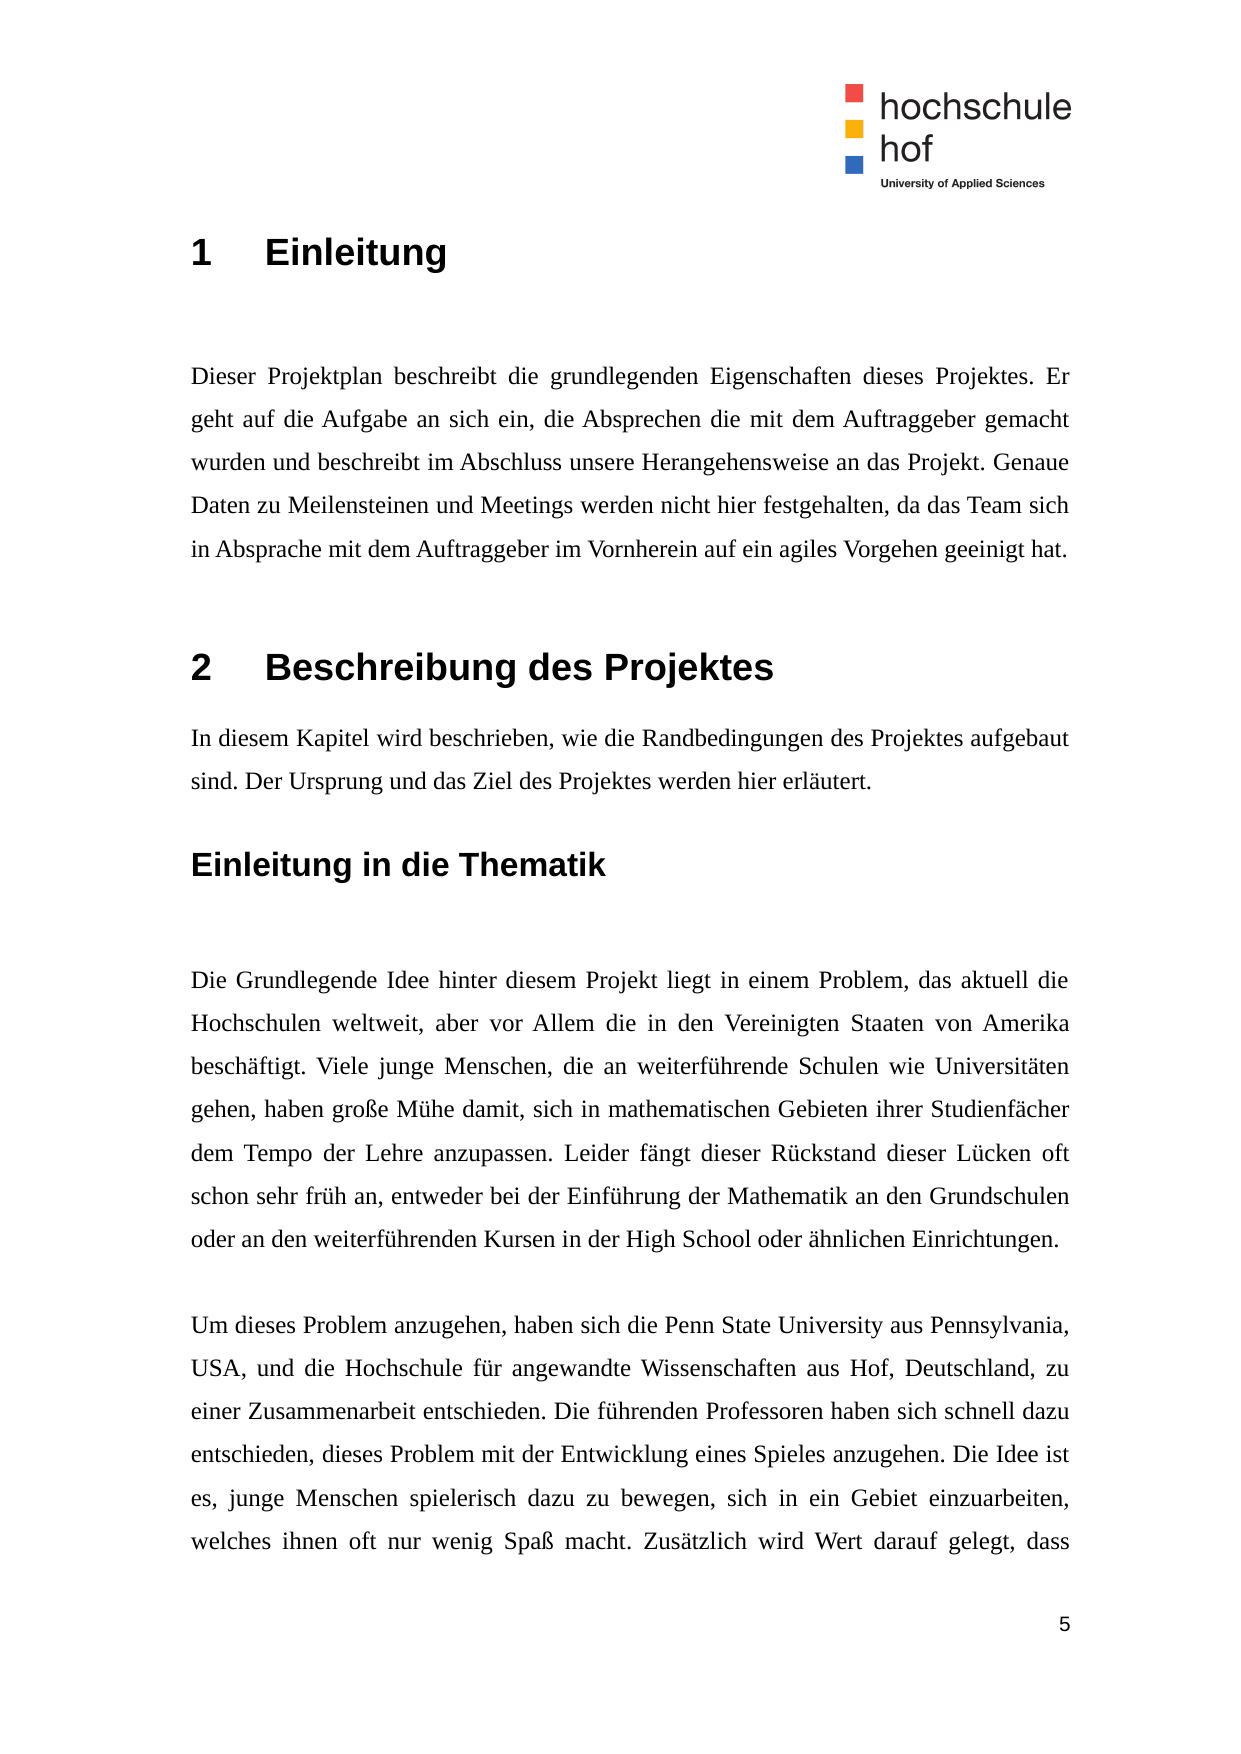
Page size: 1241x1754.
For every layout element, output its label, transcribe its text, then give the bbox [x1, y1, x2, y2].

subtitle Beschreibung des Projektes [191, 645, 1070, 688]
subtitle Einleitung [191, 229, 1070, 273]
subtitle Einleitung in die Thematik [191, 844, 1070, 883]
text Um dieses Problem anzugehen, haben sich die Penn State University aus Pennsylvania, USA, und die Hochschule für angewandte Wissenschaften aus Hof, Deutschland, zu einer Zusammenarbeit entschieden. Die führenden Professoren haben sich schnell dazu entschieden, dieses Problem mit der Entwicklung eines Spieles anzugehen. Die Idee ist es, junge Menschen spielerisch dazu zu bewegen, sich in ein Gebiet einzuarbeiten, welches ihnen oft nur wenig Spaß macht. Zusätzlich wird Wert darauf gelegt, dass [191, 1267, 1070, 1554]
text Dieser Projektplan beschreibt die grundlegenden Eigenschaften dieses Projektes. Er geht auf die Aufgabe an sich ein, die Absprechen die mit dem Auftraggeber gemacht wurden und beschreibt im Abschluss unsere Herangehensweise an das Projekt. Genaue Daten zu Meilensteinen und Meetings werden nicht hier festgehalten, da das Team sich in Absprache mit dem Auftraggeber im Vornherein auf ein agiles Vorgehen geeinigt hat. [191, 361, 1070, 562]
picture [845, 84, 1071, 189]
text In diesem Kapitel wird beschrieben, wie die Randbedingungen des Projektes aufgebaut sind. Der Ursprung und das Ziel des Projektes werden hier erläutert. [191, 723, 1070, 795]
text Die Grundlegende Idee hinter diesem Projekt liegt in einem Problem, das aktuell die Hochschulen weltweit, aber vor Allem die in den Vereinigten Staaten von Amerika beschäftigt. Viele junge Menschen, die an weiterführende Schulen wie Universitäten gehen, haben große Mühe damit, sich in mathematischen Gebieten ihrer Studienfächer dem Tempo der Lehre anzupassen. Leider fängt dieser Rückstand dieser Lücken oft schon sehr früh an, entweder bei der Einführung der Mathematik an den Grundschulen oder an den weiterführenden Kursen in der High School oder ähnlichen Einrichtungen. [191, 965, 1070, 1253]
